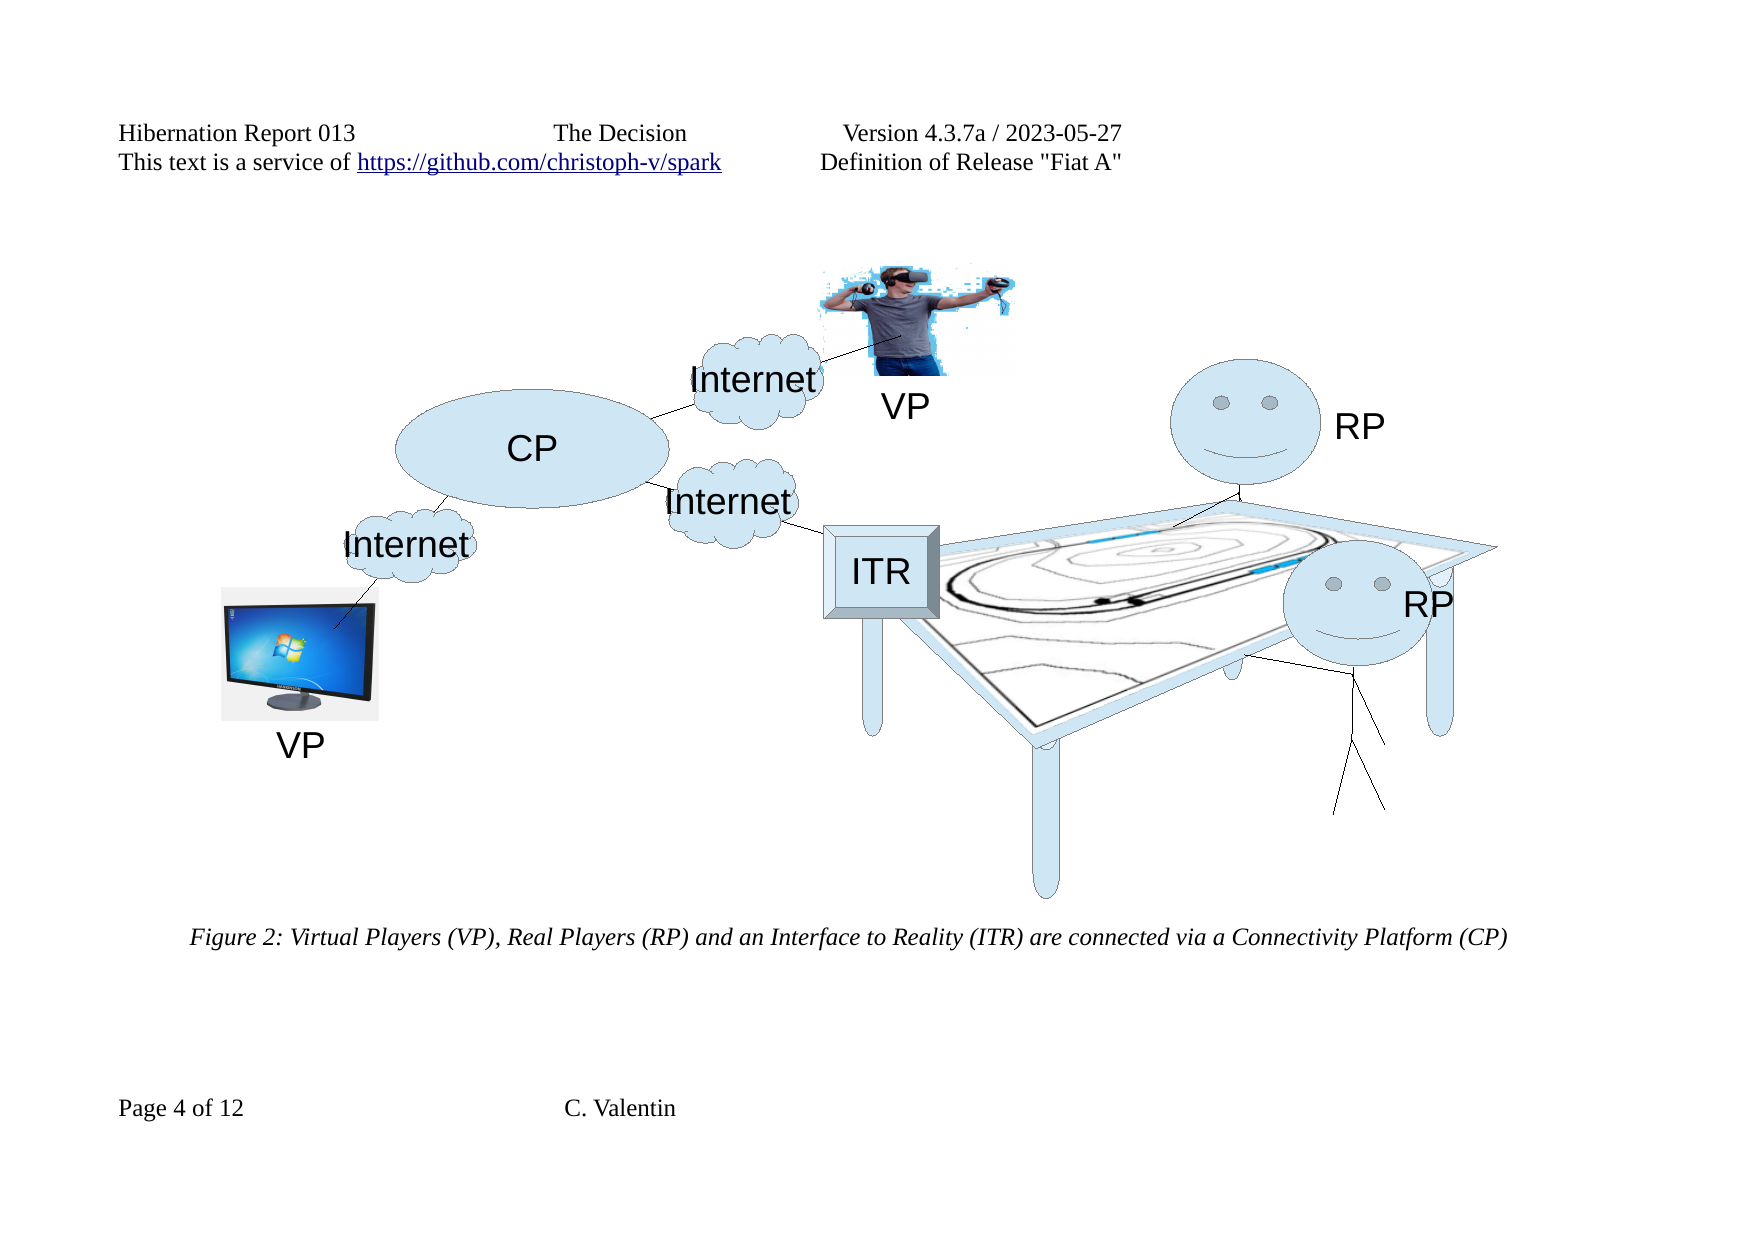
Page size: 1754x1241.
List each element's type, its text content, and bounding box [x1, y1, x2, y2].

text Figure 2: Virtual Players (VP), Real Players (RP) and an Interface to Reality (ITR) are connected via a Connectivity Platform (CP) [189, 262, 1546, 951]
